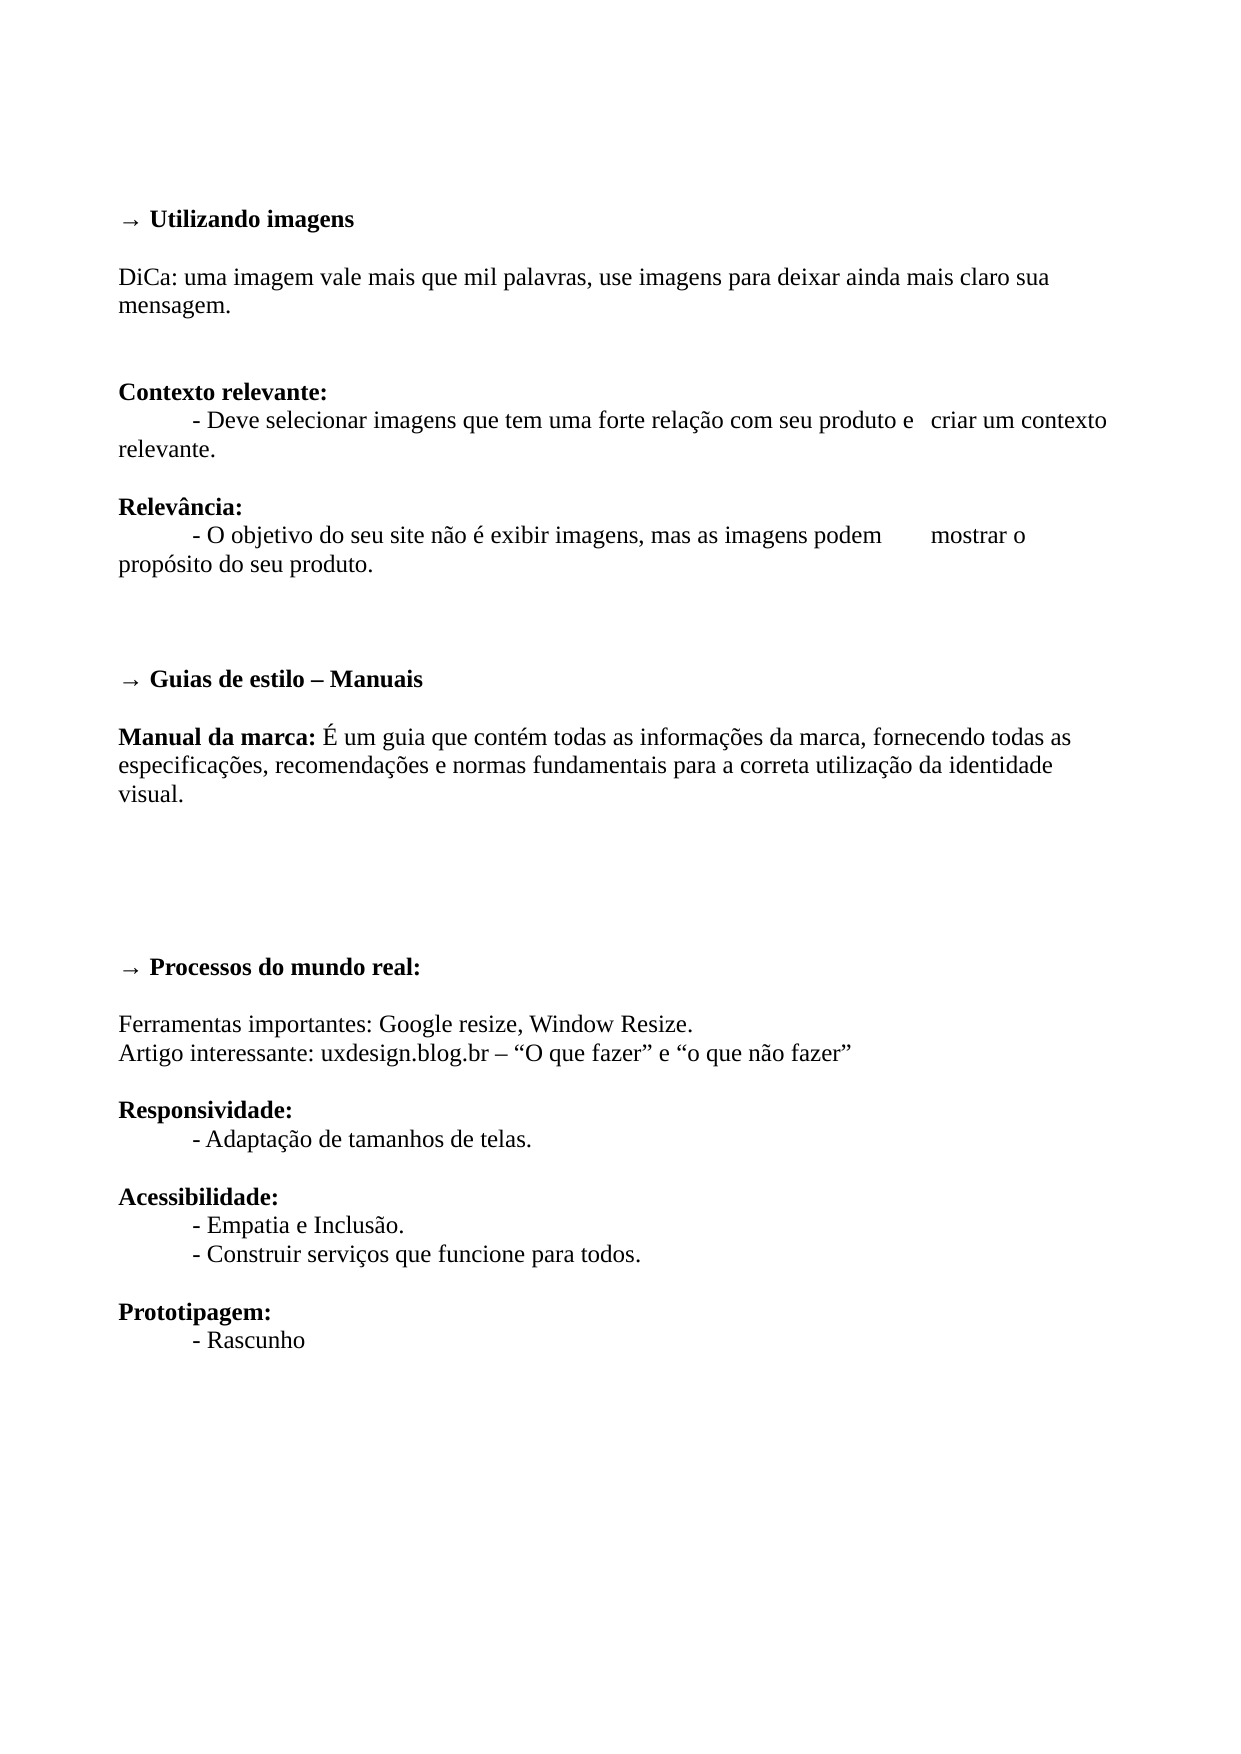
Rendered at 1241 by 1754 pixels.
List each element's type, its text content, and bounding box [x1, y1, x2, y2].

text → Guias de estilo – Manuais [118, 664, 1122, 693]
text Contexto relevante: [118, 377, 1122, 406]
text - Empatia e Inclusão. [118, 1211, 1122, 1239]
text Responsividade: [118, 1096, 1122, 1124]
text DiCa: uma imagem vale mais que mil palavras, use imagens para deixar ainda mais claro sua mensagem. [118, 262, 1122, 319]
text Relevância: [118, 492, 1122, 521]
text Artigo interessante: uxdesign.blog.br – “O que fazer” e “o que não fazer” [118, 1038, 1122, 1067]
text - O objetivo do seu site não é exibir imagens, mas as imagens podem mostrar o propósito do seu produto. [118, 521, 1122, 578]
text - Rascunho [118, 1326, 1122, 1354]
text Manual da marca: É um guia que contém todas as informações da marca, fornecendo todas as especificações, recomendações e normas fundamentais para a correta utilização da identidade visual. [118, 722, 1122, 808]
text - Construir serviços que funcione para todos. [118, 1239, 1122, 1268]
text → Utilizando imagens [118, 204, 1122, 233]
text Acessibilidade: [118, 1182, 1122, 1211]
text - Adaptação de tamanhos de telas. [118, 1124, 1122, 1153]
text Ferramentas importantes: Google resize, Window Resize. [118, 1009, 1122, 1038]
text → Processos do mundo real: [118, 952, 1122, 981]
text - Deve selecionar imagens que tem uma forte relação com seu produto e criar um contexto relevante. [118, 406, 1122, 463]
text Prototipagem: [118, 1297, 1122, 1326]
